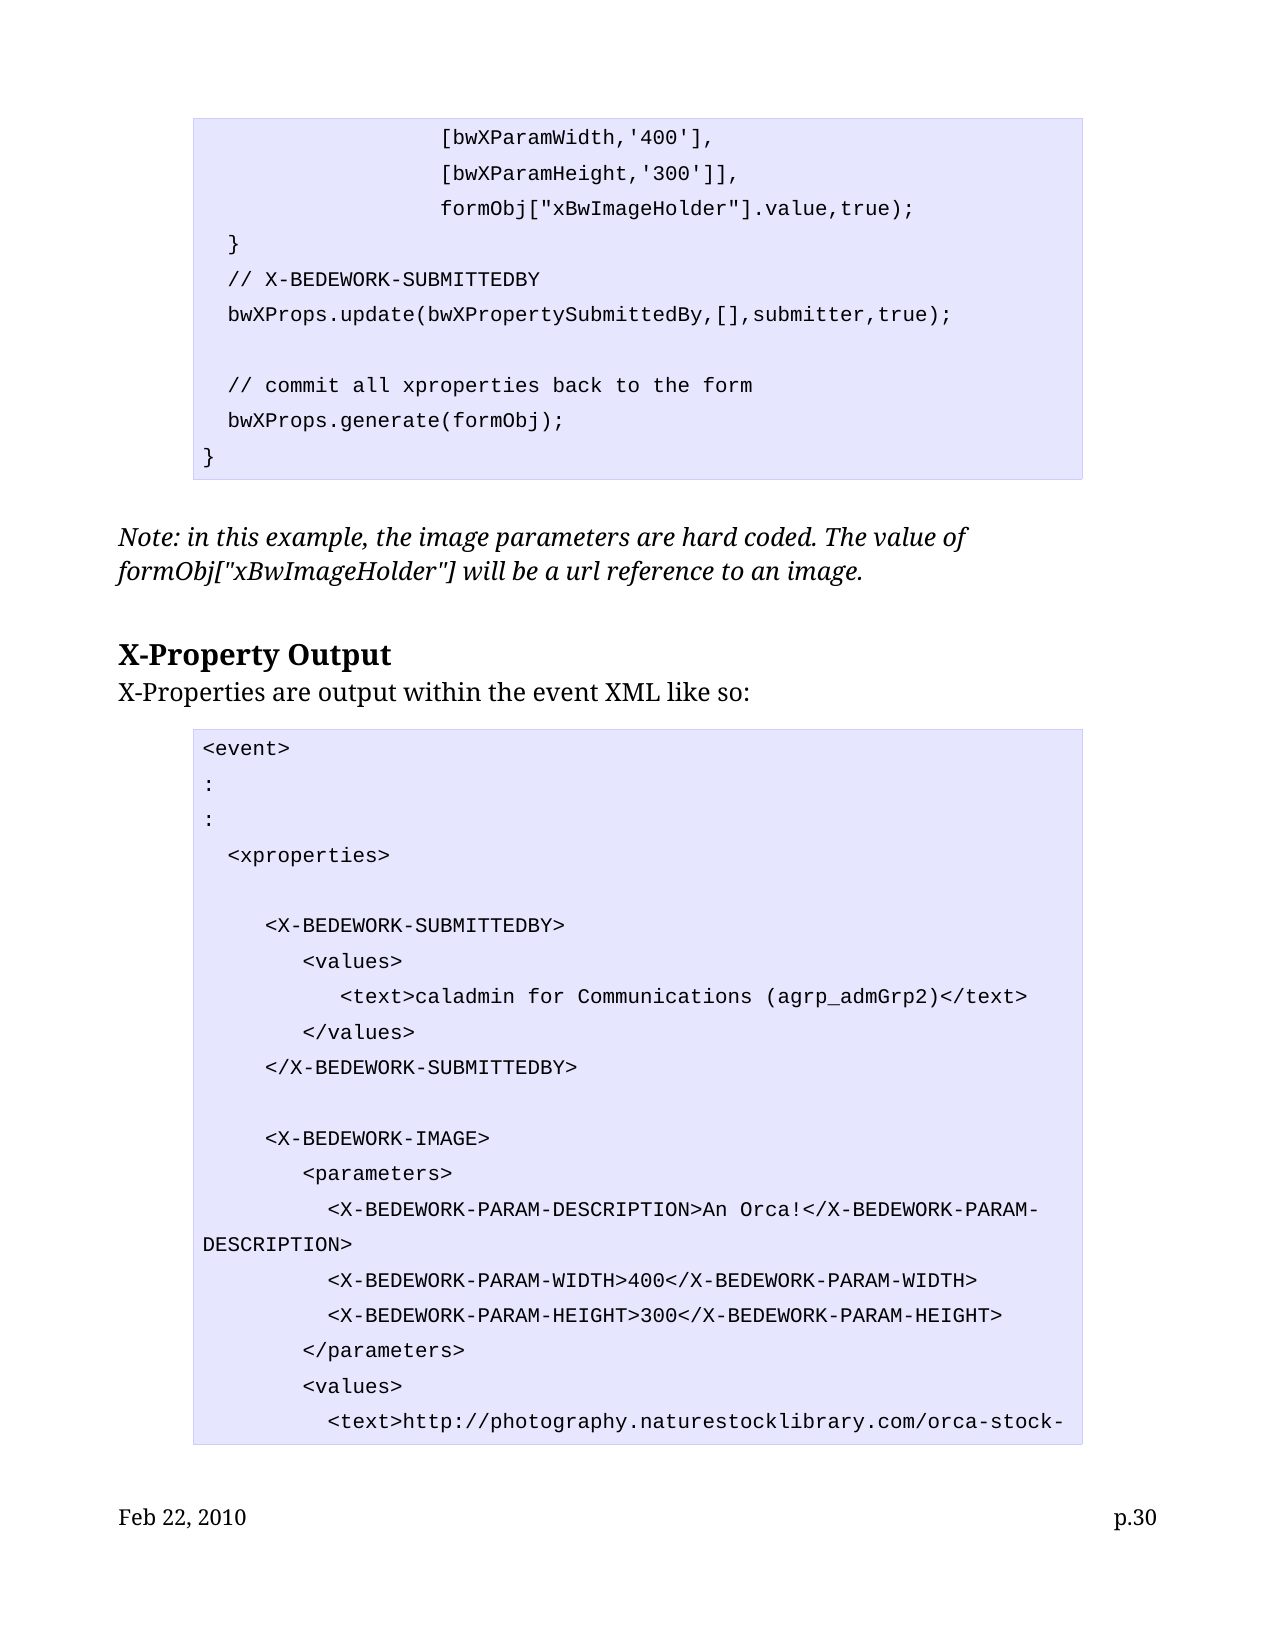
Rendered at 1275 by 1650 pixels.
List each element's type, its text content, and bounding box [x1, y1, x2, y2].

text <X-BEDEWORK-PARAM-WIDTH>400</X-BEDEWORK-PARAM-WIDTH> [194, 1261, 1082, 1293]
text bwXProps.generate(formObj); [194, 401, 1082, 434]
text <X-BEDEWORK-PARAM-HEIGHT>300</X-BEDEWORK-PARAM-HEIGHT> [194, 1296, 1082, 1329]
text <text>caladmin for Communications (agrp_admGrp2)</text> [194, 977, 1082, 1010]
subtitle X-Property Output [118, 634, 1157, 674]
text [bwXParamWidth,'400'], [194, 119, 1082, 151]
text <values> [194, 1367, 1082, 1399]
text </X-BEDEWORK-SUBMITTEDBY> [194, 1048, 1082, 1081]
text } [194, 224, 1082, 257]
text } [194, 437, 1082, 479]
text <X-BEDEWORK-IMAGE> [194, 1119, 1082, 1152]
text // X-BEDEWORK-SUBMITTEDBY [194, 260, 1082, 292]
text <values> [194, 942, 1082, 974]
text formObj["xBwImageHolder"].value,true); [194, 189, 1082, 222]
text <xproperties> [194, 836, 1082, 868]
text Note: in this example, the image parameters are hard coded. The value of formObj["xBwImageHolder"] will be a url reference to an image. [118, 520, 1157, 588]
text <parameters> [194, 1154, 1082, 1187]
text [bwXParamHeight,'300']], [194, 153, 1082, 186]
text <event> [194, 730, 1082, 762]
text : [194, 800, 1082, 833]
text </parameters> [194, 1331, 1082, 1364]
text <X-BEDEWORK-SUBMITTEDBY> [194, 906, 1082, 939]
text : [194, 765, 1082, 797]
text </values> [194, 1013, 1082, 1045]
text bwXProps.update(bwXPropertySubmittedBy,[],submitter,true); [194, 295, 1082, 328]
text X-Properties are output within the event XML like so: [118, 674, 1157, 708]
text <X-BEDEWORK-PARAM-DESCRIPTION>An Orca!</X-BEDEWORK-PARAM-DESCRIPTION> [194, 1190, 1082, 1258]
text <text>http://photography.naturestocklibrary.com/orca-stock- [194, 1402, 1082, 1444]
text // commit all xproperties back to the form [194, 366, 1082, 399]
